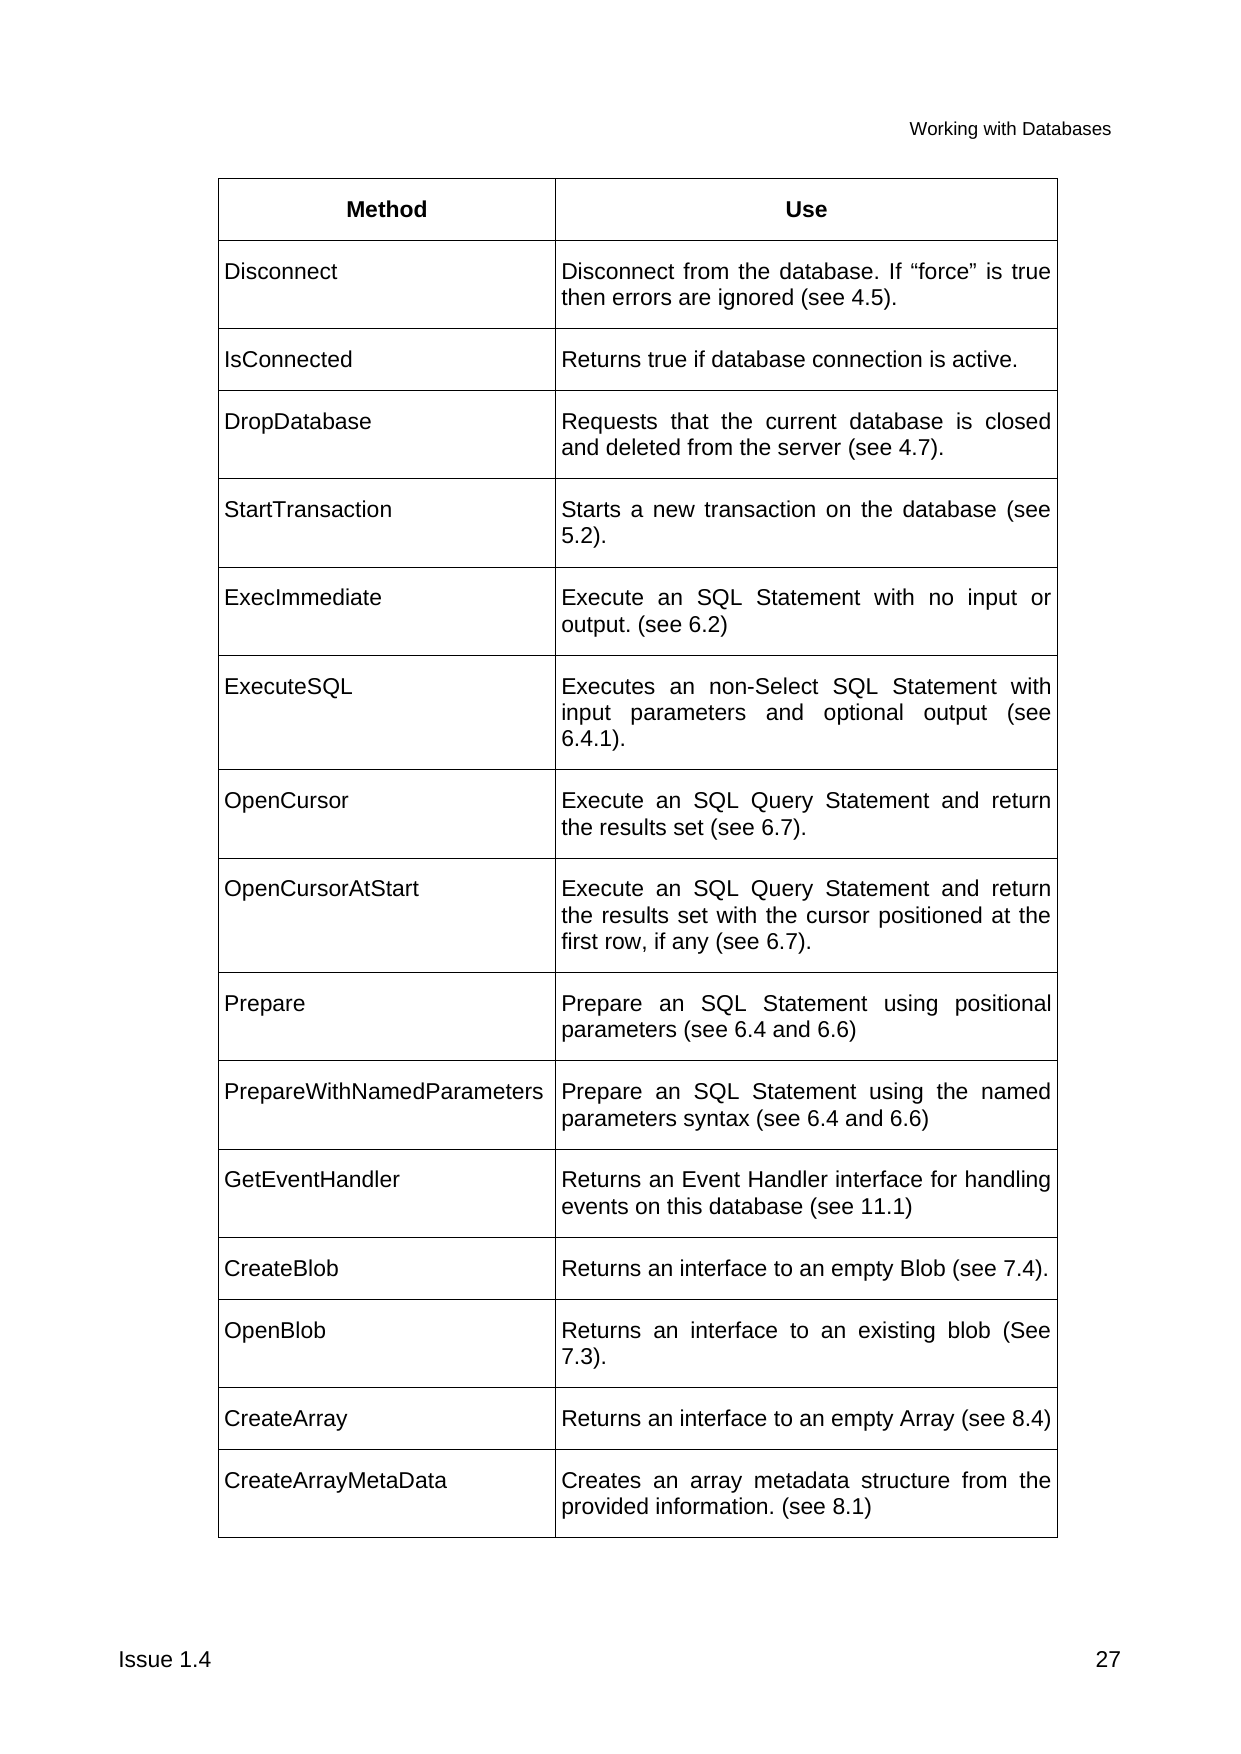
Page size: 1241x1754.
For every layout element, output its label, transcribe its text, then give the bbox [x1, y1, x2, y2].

table_cell OpenBlob [219, 1300, 555, 1387]
table_cell Disconnect from the database. If “force” is true then errors are ignored (see 4.5). [556, 241, 1057, 328]
table_cell Execute an SQL Query Statement and return the results set (see 6.7). [556, 770, 1057, 858]
table_cell Execute an SQL Statement with no input or output. (see 6.2) [556, 568, 1057, 655]
table_cell Returns an interface to an empty Blob (see 7.4). [556, 1238, 1057, 1299]
table_cell CreateArrayMetaData [219, 1450, 555, 1537]
table_cell Prepare an SQL Statement using the named parameters syntax (see 6.4 and 6.6) [556, 1061, 1057, 1149]
table_cell Returns an interface to an existing blob (See 7.3). [556, 1300, 1057, 1387]
table_cell IsConnected [219, 329, 555, 390]
table_cell CreateBlob [219, 1238, 555, 1299]
table_cell ExecuteSQL [219, 656, 555, 769]
table_cell Returns true if database connection is active. [556, 329, 1057, 390]
table_cell Requests that the current database is closed and deleted from the server (see 4.7). [556, 391, 1057, 478]
table_header Use [556, 179, 1057, 240]
table_cell CreateArray [219, 1388, 555, 1449]
table_cell Prepare [219, 973, 555, 1060]
table_cell Prepare an SQL Statement using positional parameters (see 6.4 and 6.6) [556, 973, 1057, 1060]
table_cell DropDatabase [219, 391, 555, 478]
table_cell Returns an interface to an empty Array (see 8.4) [556, 1388, 1057, 1449]
table_cell Disconnect [219, 241, 555, 328]
table_cell ExecImmediate [219, 568, 555, 655]
table_cell OpenCursorAtStart [219, 859, 555, 972]
table_cell Execute an SQL Query Statement and return the results set with the cursor positioned at the first row, if any (see 6.7). [556, 859, 1057, 972]
table_cell Returns an Event Handler interface for handling events on this database (see 11.1) [556, 1150, 1057, 1237]
table_cell Starts a new transaction on the database (see 5.2). [556, 479, 1057, 567]
table_cell Creates an array metadata structure from the provided information. (see 8.1) [556, 1450, 1057, 1537]
table_cell Executes an non-Select SQL Statement with input parameters and optional output (see 6.4.1). [556, 656, 1057, 769]
table_cell StartTransaction [219, 479, 555, 567]
table_header Method [219, 179, 555, 240]
table_cell OpenCursor [219, 770, 555, 858]
table_cell PrepareWithNamedParameters [219, 1061, 555, 1149]
table_cell GetEventHandler [219, 1150, 555, 1237]
